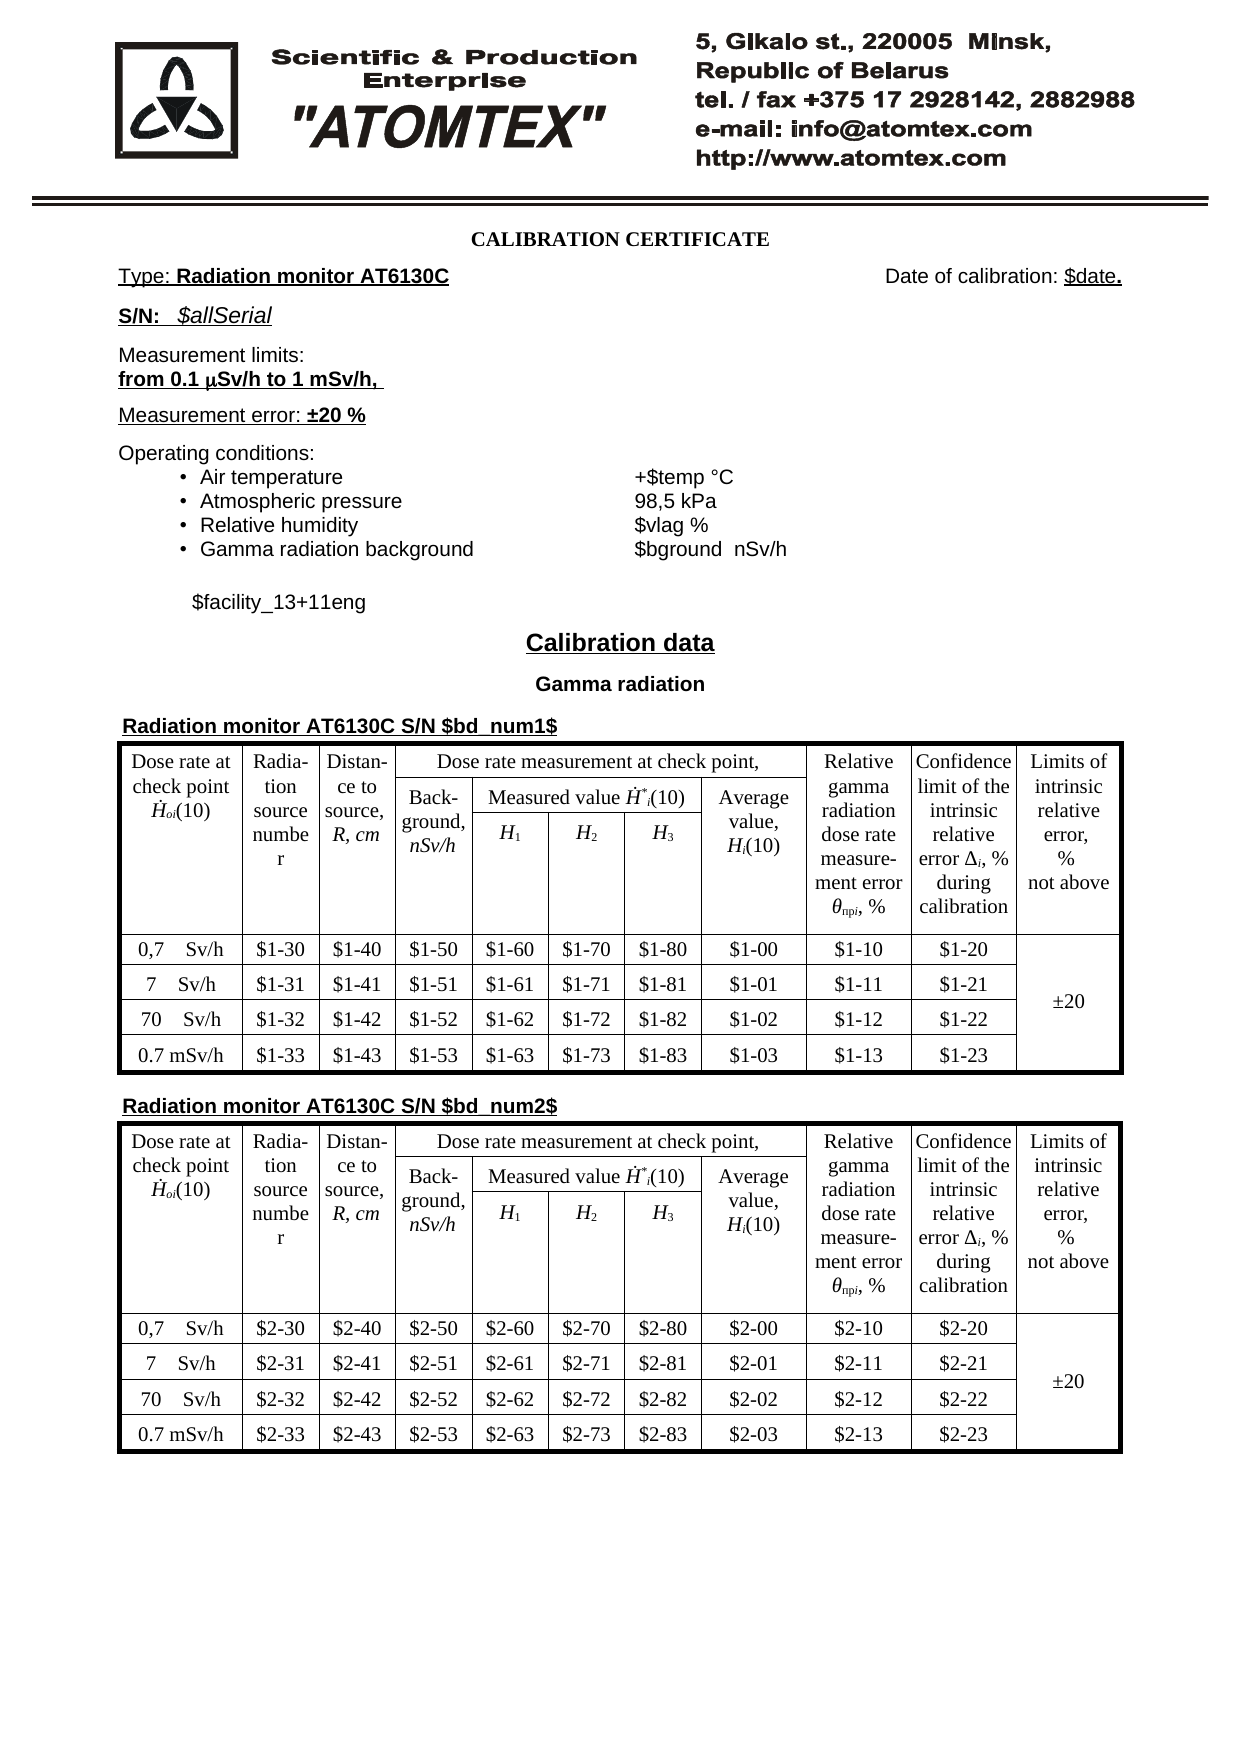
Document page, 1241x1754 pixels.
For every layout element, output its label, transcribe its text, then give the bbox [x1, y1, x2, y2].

table_cell 0.7 mSv/h [122, 1415, 242, 1449]
table_cell $1-22 [912, 1000, 1016, 1034]
table_cell $1-60 [473, 935, 548, 964]
table_cell $1-71 [549, 965, 624, 999]
table_cell $1-63 [473, 1035, 548, 1069]
table_cell Measured value Ḣ*i(10) [473, 1157, 701, 1191]
table_cell $1-30 [243, 935, 319, 964]
table_cell $1-02 [702, 1000, 806, 1034]
table_cell $1-80 [625, 935, 701, 964]
table_cell $1-50 [396, 935, 472, 964]
table_cell $2-53 [396, 1415, 472, 1449]
text Calibration data [118, 628, 1122, 657]
table_cell $2-22 [912, 1380, 1016, 1414]
table_cell $2-01 [702, 1344, 806, 1378]
table_cell 7 Sv/h [122, 965, 242, 999]
table_cell Distan-ce to source, R, сm [320, 746, 395, 933]
table_cell $2-21 [912, 1344, 1016, 1378]
table_cell Back-ground, nSv/h [396, 778, 472, 933]
table_cell $2-31 [243, 1344, 319, 1378]
table_cell $1-41 [320, 965, 395, 999]
table_cell H2 [549, 1192, 624, 1313]
list Relative humidity $vlag % [179, 513, 1122, 537]
table_cell $2-23 [912, 1415, 1016, 1449]
text [118, 206, 1122, 225]
table_cell Dose rate measurement at check point, [396, 1126, 806, 1156]
table_cell $1-00 [702, 935, 806, 964]
table_cell Dose rate at check point Ḣoi(10) [122, 746, 242, 933]
table_header Radiation monitor AT6130C S/N $bd_num2$ [119, 1075, 1121, 1121]
table_cell $2-63 [473, 1415, 548, 1449]
table_cell H1 [473, 1192, 548, 1313]
table_cell $2-10 [807, 1314, 911, 1343]
table_cell $2-62 [473, 1380, 548, 1414]
table_cell 0,7 Sv/h [122, 935, 242, 964]
table_cell $1-51 [396, 965, 472, 999]
text S/N: $allSerial [118, 302, 1122, 328]
text [118, 167, 1122, 196]
table_cell Measured value Ḣ*i(10) [473, 778, 701, 812]
table_cell Limits of intrinsic relative error, % not above [1017, 1126, 1118, 1313]
table_cell $1-81 [625, 965, 701, 999]
table_cell $1-72 [549, 1000, 624, 1034]
text Measurement limits: [118, 343, 1122, 367]
table_cell Radia-tion source number [243, 1126, 319, 1313]
table_cell $2-11 [807, 1344, 911, 1378]
table_cell 70 Sv/h [122, 1380, 242, 1414]
table_cell Confidence limit of the intrinsic relative error Δi, % during calibration [912, 746, 1016, 933]
table_cell $2-00 [702, 1314, 806, 1343]
table_cell $2-41 [320, 1344, 395, 1378]
table_cell $2-72 [549, 1380, 624, 1414]
table_cell $2-33 [243, 1415, 319, 1449]
table_cell 7 Sv/h [122, 1344, 242, 1378]
table_cell $1-01 [702, 965, 806, 999]
table_cell $1-10 [807, 935, 911, 964]
table_cell $1-40 [320, 935, 395, 964]
table_cell $2-40 [320, 1314, 395, 1343]
text CALIBRATION CERTIFICATE [118, 227, 1122, 251]
table_cell $2-60 [473, 1314, 548, 1343]
table_cell H3 [625, 1192, 701, 1313]
table_cell 0.7 mSv/h [122, 1035, 242, 1069]
table_cell $2-80 [625, 1314, 701, 1343]
table_cell $2-43 [320, 1415, 395, 1449]
table_cell $1-53 [396, 1035, 472, 1069]
table_cell H2 [549, 813, 624, 933]
table_cell Confidence limit of the intrinsic relative error Δi, % during calibration [912, 1126, 1016, 1313]
table_cell $1-83 [625, 1035, 701, 1069]
table_cell $1-43 [320, 1035, 395, 1069]
table_cell Dose rate at check point Ḣoi(10) [122, 1126, 242, 1313]
table_cell $1-23 [912, 1035, 1016, 1069]
table_cell Back-ground, nSv/h [396, 1157, 472, 1313]
table_cell Average value, Hi(10) [702, 778, 806, 933]
table_cell $1-11 [807, 965, 911, 999]
list Atmospheric pressure 98,5 kPa [179, 489, 1122, 513]
table_cell $2-42 [320, 1380, 395, 1414]
text Type: Radiation monitor AT6130С Date of calibration: $date. [118, 263, 1122, 287]
table_cell Limits of intrinsic relative error, % not above [1017, 746, 1119, 933]
table_cell $2-52 [396, 1380, 472, 1414]
table_cell $1-33 [243, 1035, 319, 1069]
table_cell $1-32 [243, 1000, 319, 1034]
table_cell $1-20 [912, 935, 1016, 964]
table_cell $1-61 [473, 965, 548, 999]
table_cell H3 [625, 813, 701, 933]
table_cell $2-30 [243, 1314, 319, 1343]
table_cell $1-70 [549, 935, 624, 964]
table_cell ±20 [1017, 1314, 1118, 1449]
table_header Radiation monitor AT6130C S/N $bd_num1$ [119, 695, 1121, 741]
text Measurement error: ±20 % [118, 403, 1122, 427]
table_cell 70 Sv/h [122, 1000, 242, 1034]
table_cell $2-82 [625, 1380, 701, 1414]
table_cell $2-71 [549, 1344, 624, 1378]
table_cell Distan-ce to source, R, сm [320, 1126, 395, 1313]
table_cell $1-62 [473, 1000, 548, 1034]
text Gamma radiation [118, 671, 1122, 695]
table_cell $2-13 [807, 1415, 911, 1449]
table_cell $2-20 [912, 1314, 1016, 1343]
text Operating conditions: [118, 441, 1122, 465]
table_cell $2-50 [396, 1314, 472, 1343]
table_cell $1-21 [912, 965, 1016, 999]
table_cell $1-52 [396, 1000, 472, 1034]
table_cell $1-73 [549, 1035, 624, 1069]
table_cell $2-83 [625, 1415, 701, 1449]
table_cell $2-81 [625, 1344, 701, 1378]
table_cell Radia-tion source number [243, 746, 319, 933]
table_cell $1-03 [702, 1035, 806, 1069]
text $facility_13+11eng [118, 590, 1122, 614]
text from 0.1 Sv/h to 1 mSv/h, [118, 367, 1122, 391]
table_cell $2-32 [243, 1380, 319, 1414]
table_cell $1-12 [807, 1000, 911, 1034]
table_cell $2-51 [396, 1344, 472, 1378]
table_cell $1-31 [243, 965, 319, 999]
table_cell $1-13 [807, 1035, 911, 1069]
table_cell Dose rate measurement at check point, [396, 746, 806, 777]
table_cell $2-02 [702, 1380, 806, 1414]
table_cell $1-82 [625, 1000, 701, 1034]
table_cell $2-70 [549, 1314, 624, 1343]
table_cell $2-03 [702, 1415, 806, 1449]
table_cell 0,7 Sv/h [122, 1314, 242, 1343]
list Air temperature +$temp °C [179, 465, 1122, 489]
table_cell Relative gamma radiation dose rate measure-ment error θпрi, % [807, 1126, 911, 1313]
table_cell $2-73 [549, 1415, 624, 1449]
table_cell $2-61 [473, 1344, 548, 1378]
list Gamma radiation background $bground nSv/h [179, 537, 1122, 561]
table_cell $2-12 [807, 1380, 911, 1414]
table_cell $1-42 [320, 1000, 395, 1034]
table_cell ±20 [1017, 935, 1119, 1069]
table_cell H1 [473, 813, 548, 933]
table_cell Relative gamma radiation dose rate measure-ment error θпрi, % [807, 746, 911, 933]
table_cell Average value, Hi(10) [702, 1157, 806, 1313]
